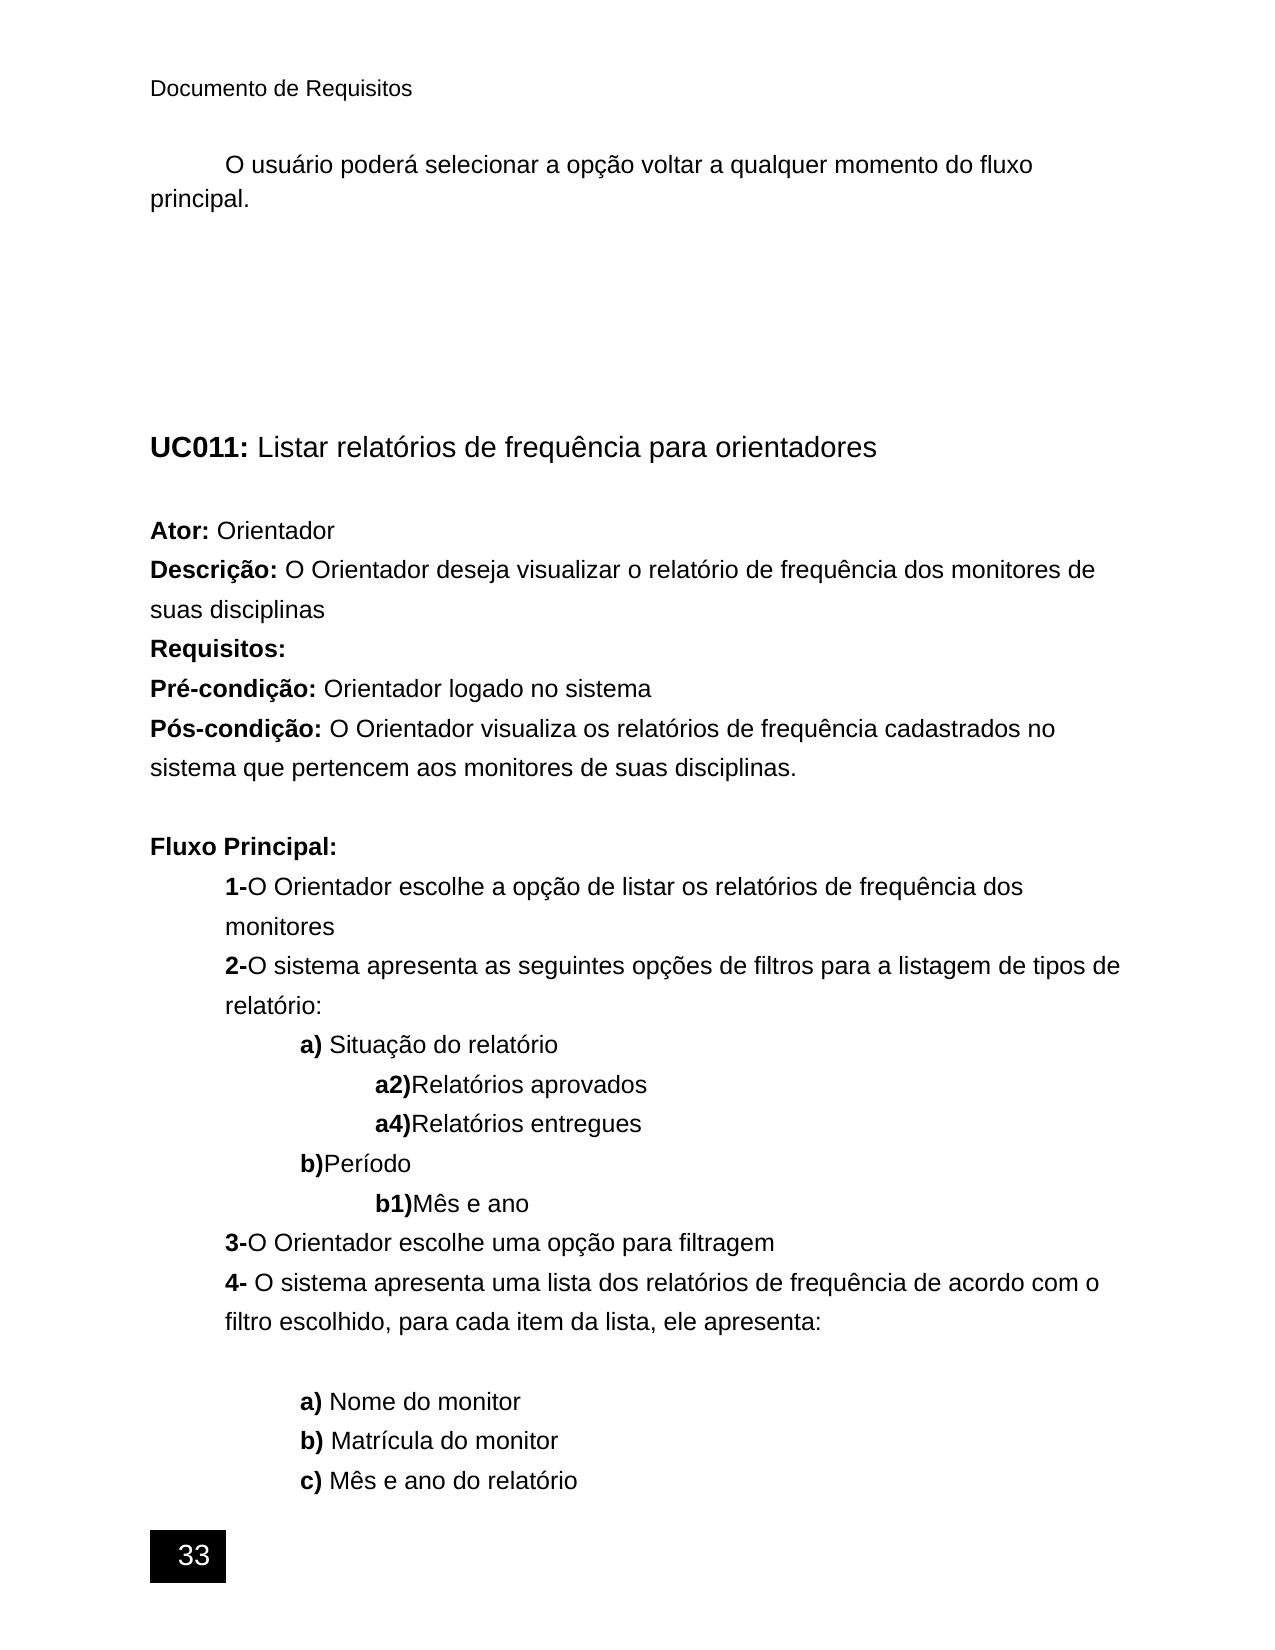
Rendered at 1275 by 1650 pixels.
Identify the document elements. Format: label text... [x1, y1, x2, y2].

text Descrição: O Orientador deseja visualizar o relatório de frequência dos monitores de suas disciplinas [150, 555, 1125, 623]
text 2-O sistema apresenta as seguintes opções de filtros para a listagem de tipos de relatório: [150, 951, 1125, 1019]
text 4- O sistema apresenta uma lista dos relatórios de frequência de acordo com o filtro escolhido, para cada item da lista, ele apresenta: [150, 1268, 1125, 1336]
text b) Matrícula do monitor [150, 1426, 1125, 1455]
text a2)Relatórios aprovados [150, 1070, 1125, 1098]
text UC011: Listar relatórios de frequência para orientadores [150, 430, 1125, 463]
text a) Nome do monitor [150, 1386, 1125, 1415]
text Requisitos: [150, 634, 1125, 663]
text b1)Mês e ano [150, 1188, 1125, 1217]
text 1-O Orientador escolhe a opção de listar os relatórios de frequência dos monitores [150, 872, 1125, 940]
text 3-O Orientador escolhe uma opção para filtragem [150, 1228, 1125, 1257]
text a4)Relatórios entregues [150, 1109, 1125, 1138]
text a) Situação do relatório [150, 1030, 1125, 1059]
text Pré-condição: Orientador logado no sistema [150, 674, 1125, 703]
text c) Mês e ano do relatório [150, 1466, 1125, 1494]
text Fluxo Principal: [150, 832, 1125, 861]
text Pós-condição: O Orientador visualiza os relatórios de frequência cadastrados no sistema que pertencem aos monitores de suas disciplinas. [150, 713, 1125, 782]
text O usuário poderá selecionar a opção voltar a qualquer momento do fluxo principal. [150, 150, 1125, 213]
text Ator: Orientador [150, 516, 1125, 544]
text b)Período [150, 1149, 1125, 1178]
